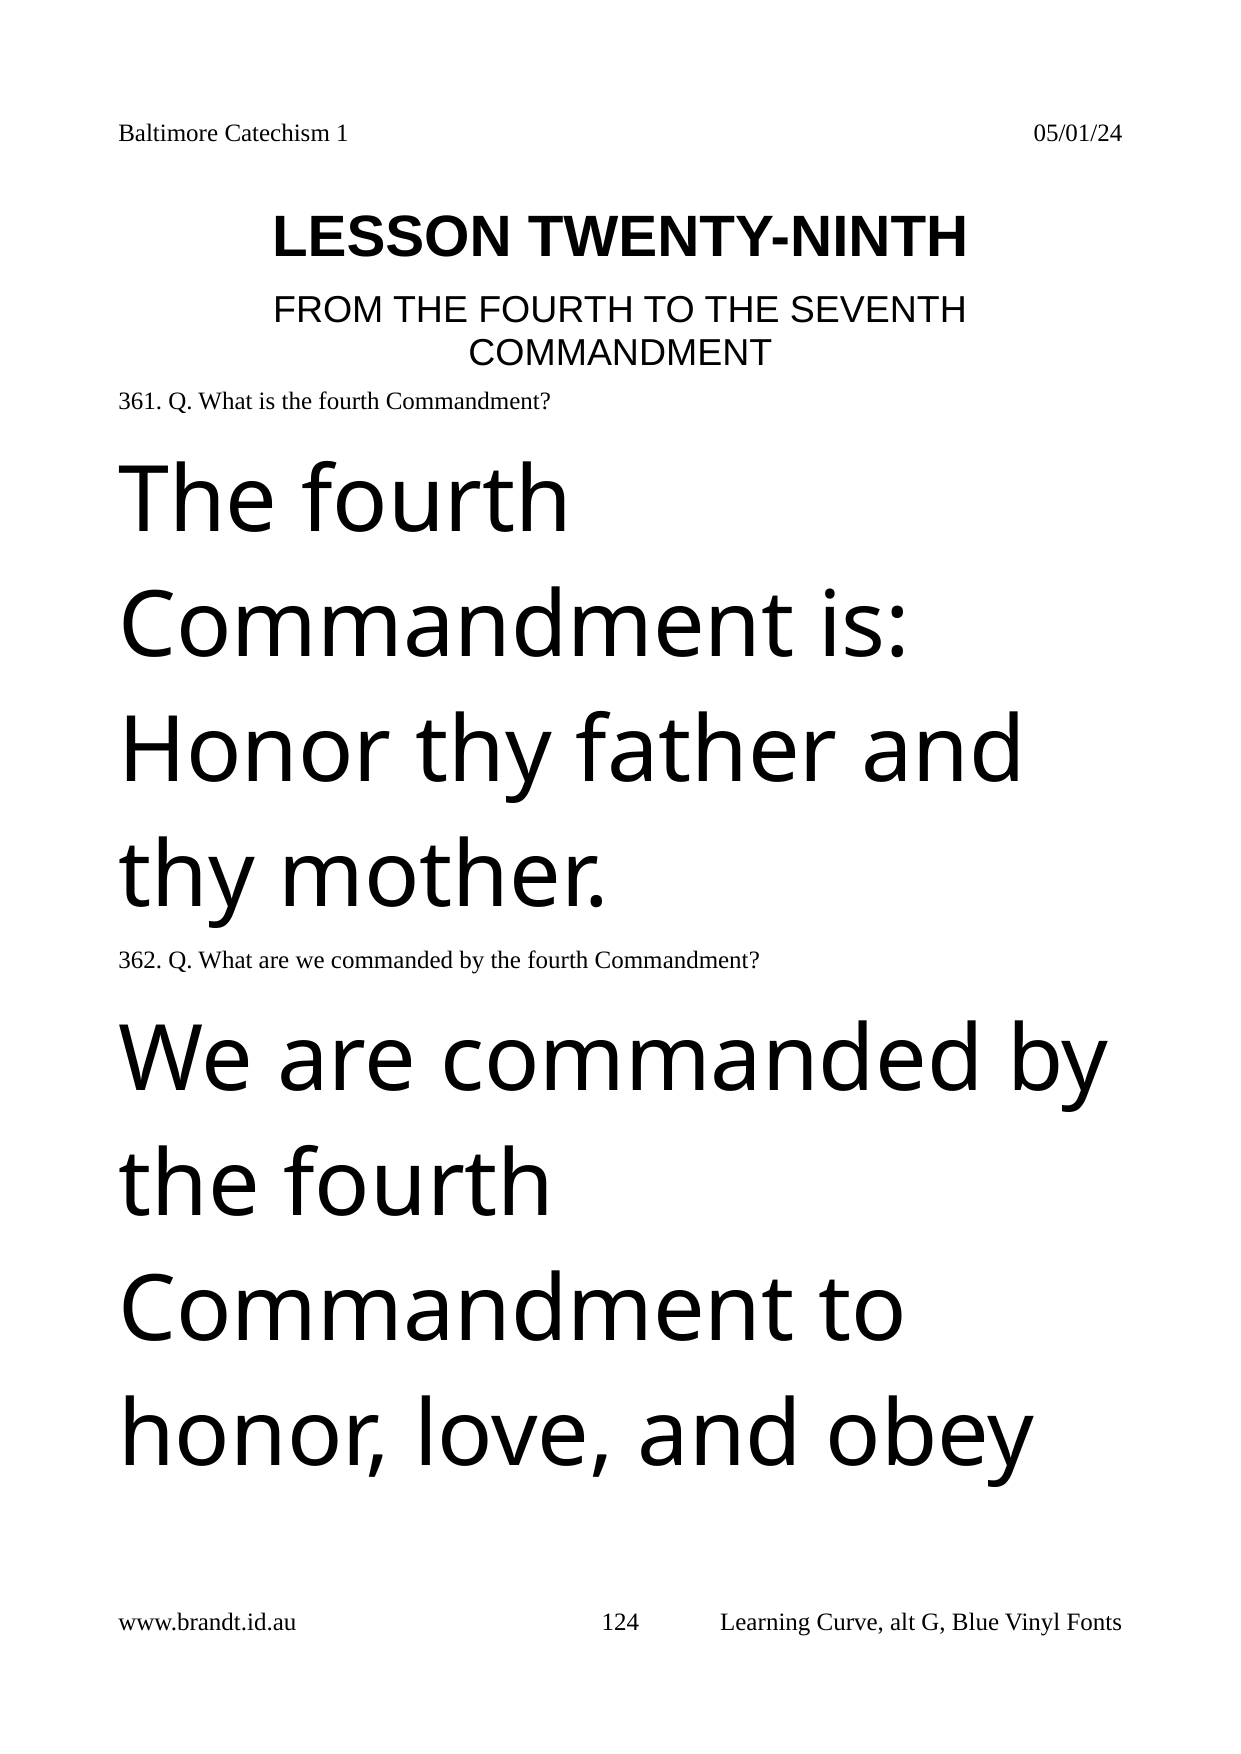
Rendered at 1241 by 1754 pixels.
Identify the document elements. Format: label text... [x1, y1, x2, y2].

text We are commanded by the fourth Commandment to honor, love, and obey [118, 992, 1122, 1492]
subtitle FROM THE FOURTH TO THE SEVENTH COMMANDMENT [118, 287, 1122, 373]
title LESSON TWENTY-NINTH [118, 201, 1122, 268]
text 361. Q. What is the fourth Commandment? [118, 386, 1122, 415]
text The fourth Commandment is: Honor thy father and thy mother. [118, 433, 1122, 933]
text 362. Q. What are we commanded by the fourth Commandment? [118, 945, 1122, 974]
